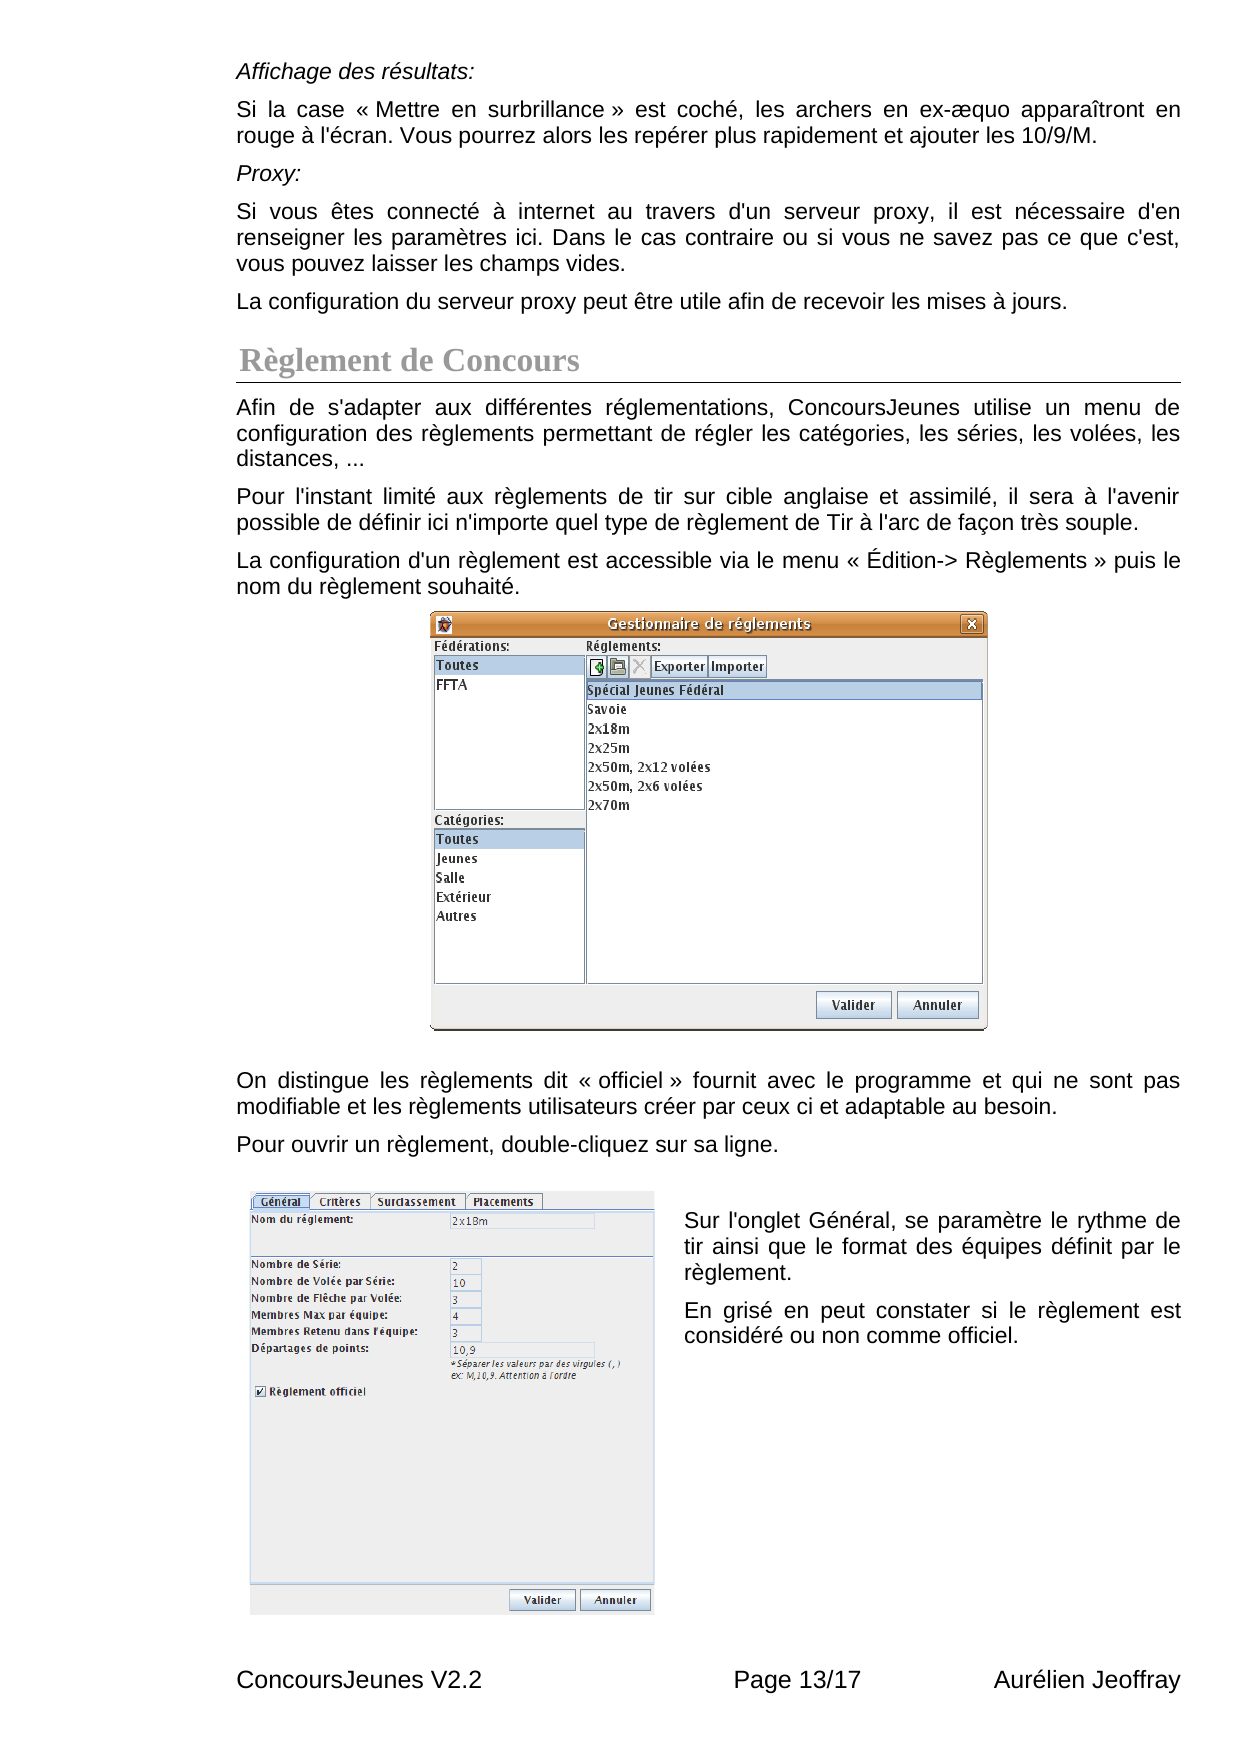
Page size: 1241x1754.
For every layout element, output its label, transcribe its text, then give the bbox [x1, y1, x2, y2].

text Sur l'onglet Général, se paramètre le rythme de tir ainsi que le format des équipes définit par le règlement. [655, 1208, 1181, 1285]
picture [249, 1191, 655, 1615]
text Si vous êtes connecté à internet au travers d'un serveur proxy, il est nécessaire d'en renseigner les paramètres ici. Dans le cas contraire ou si vous ne savez pas ce que c'est, vous pouvez laisser les champs vides. [236, 199, 1181, 276]
text La configuration d'un règlement est accessible via le menu « Édition-> Règlements » puis le nom du règlement souhaité. [236, 548, 1181, 599]
subtitle Règlement de Concours [236, 339, 1181, 382]
text Pour l'instant limité aux règlements de tir sur cible anglaise et assimilé, il sera à l'avenir possible de définir ici n'importe quel type de règlement de Tir à l'arc de façon très souple. [236, 484, 1181, 535]
picture [430, 611, 988, 1031]
text Si la case « Mettre en surbrillance » est coché, les archers en ex-æquo apparaîtront en rouge à l'écran. Vous pourrez alors les repérer plus rapidement et ajouter les 10/9/M. [236, 97, 1181, 148]
text Affichage des résultats: [236, 59, 1181, 85]
text Proxy: [236, 161, 1181, 187]
text En grisé en peut constater si le règlement est considéré ou non comme officiel. [655, 1298, 1181, 1349]
text Afin de s'adapter aux différentes réglementations, ConcoursJeunes utilise un menu de configuration des règlements permettant de régler les catégories, les séries, les volées, les distances, ... [236, 395, 1181, 472]
text Pour ouvrir un règlement, double-cliquez sur sa ligne. [236, 1132, 1181, 1158]
text On distingue les règlements dit « officiel » fournit avec le programme et qui ne sont pas modifiable et les règlements utilisateurs créer par ceux ci et adaptable au besoin. [236, 1068, 1181, 1119]
text La configuration du serveur proxy peut être utile afin de recevoir les mises à jours. [236, 288, 1181, 314]
